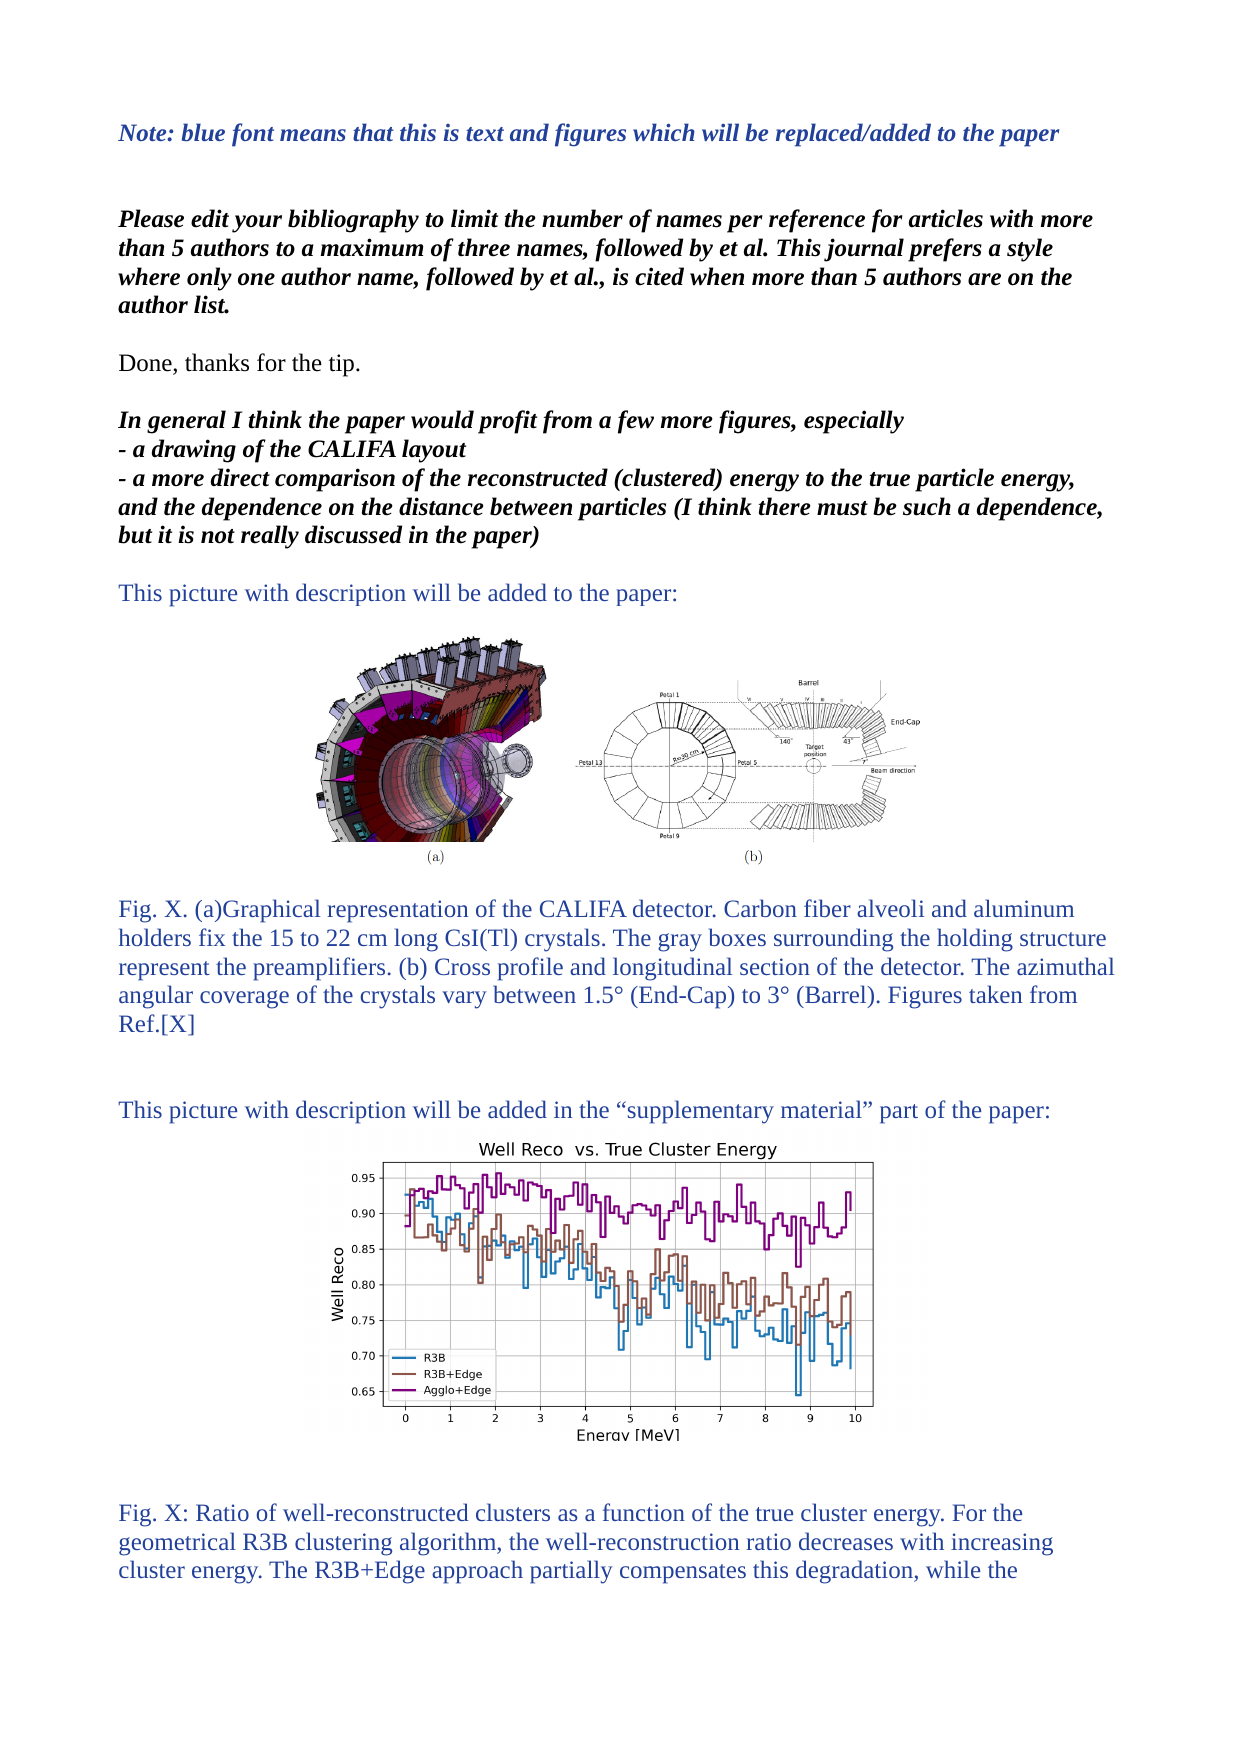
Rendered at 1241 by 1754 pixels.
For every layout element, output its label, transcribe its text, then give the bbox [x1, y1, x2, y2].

text Fig. X. (a)Graphical representation of the CALIFA detector. Carbon fiber alveoli and aluminum holders fix the 15 to 22 cm long CsI(Tl) crystals. The gray boxes surrounding the holding structure represent the preamplifiers. (b) Cross profile and longitudinal section of the detector. The azimuthal angular coverage of the crystals vary between 1.5° (End-Cap) to 3° (Barrel). Figures taken from Ref.[X] [118, 894, 1122, 1038]
text In general I think the paper would profit from a few more figures, especially [118, 406, 1122, 434]
text - a drawing of the CALIFA layout [118, 434, 1122, 463]
text - a more direct comparison of the reconstructed (clustered) energy to the true particle energy, and the dependence on the distance between particles (I think there must be such a dependence, but it is not really discussed in the paper) [118, 463, 1122, 549]
text This picture with description will be added in the “supplementary material” part of the paper: [118, 1096, 1122, 1124]
text Please edit your bibliography to limit the number of names per reference for articles with more than 5 authors to a maximum of three names, followed by et al. This journal prefers a style where only one author name, followed by et al., is cited when more than 5 authors are on the author list. [118, 204, 1122, 319]
text Done, thanks for the tip. [118, 348, 1122, 377]
text Fig. X: Ratio of well-reconstructed clusters as a function of the true cluster energy. For the geometrical R3B clustering algorithm, the well-reconstruction ratio decreases with increasing cluster energy. The R3B+Edge approach partially compensates this degradation, while the [118, 1498, 1122, 1584]
text Note: blue font means that this is text and figures which will be replaced/added to the paper [118, 118, 1122, 147]
picture [278, 606, 963, 876]
text This picture with description will be added to the paper: [118, 578, 1122, 607]
picture [304, 1124, 936, 1441]
